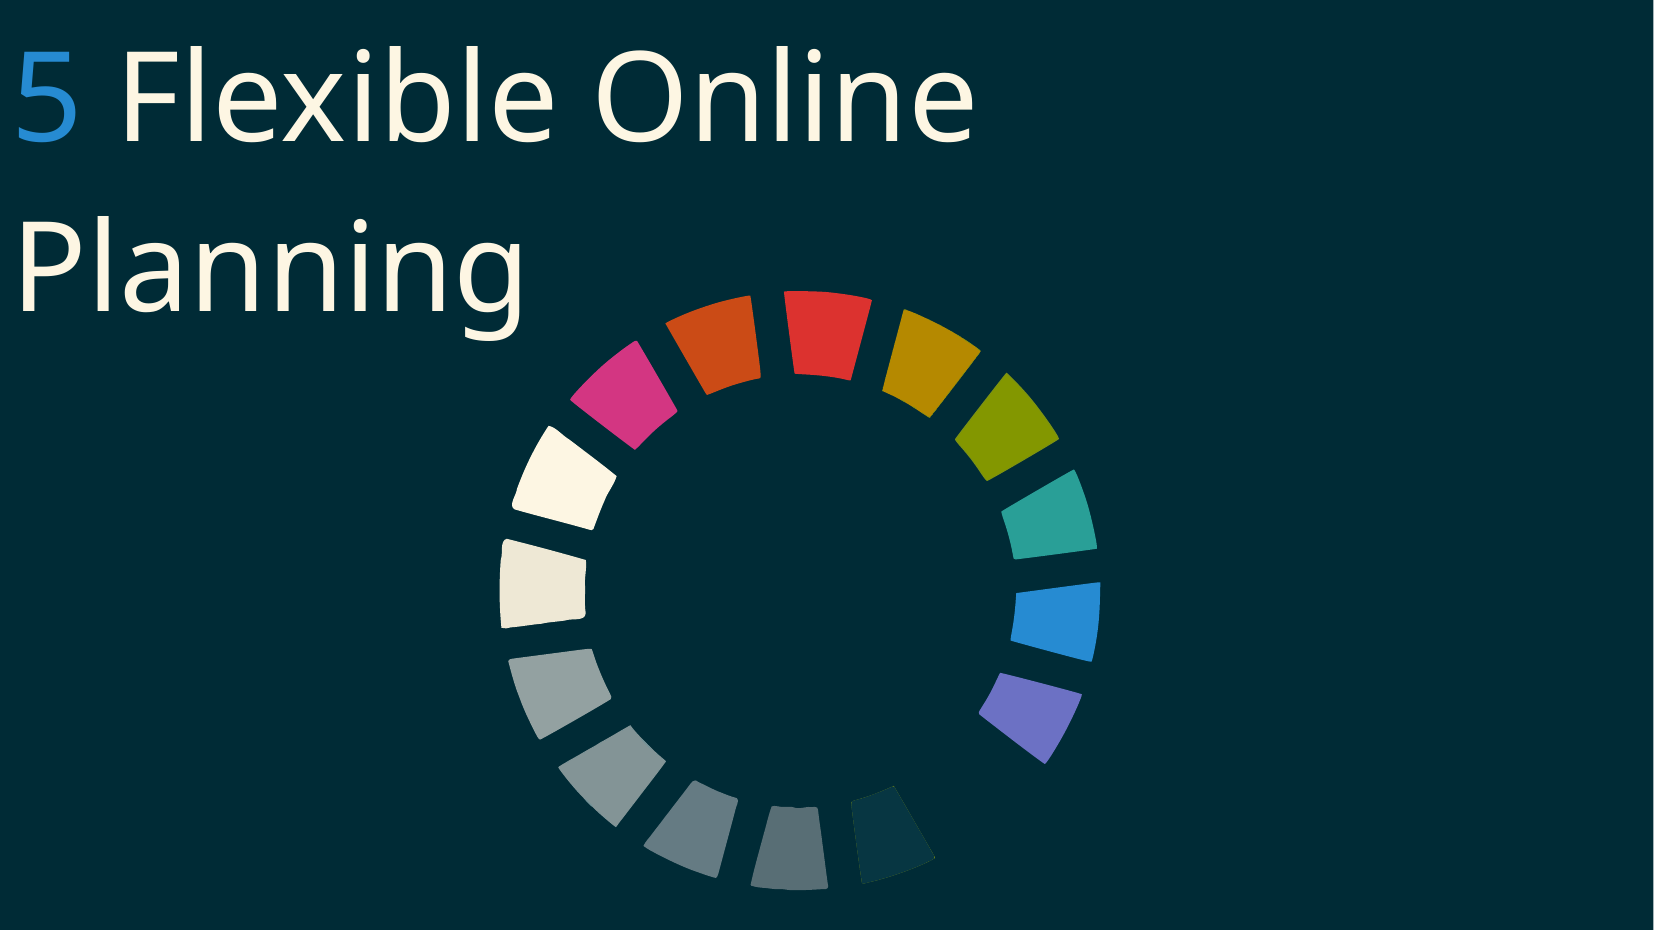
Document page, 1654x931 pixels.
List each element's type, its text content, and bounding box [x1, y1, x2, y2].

title 5 Flexible Online Planning [11, 7, 1501, 318]
picture [883, 310, 980, 417]
picture [509, 649, 610, 739]
picture [200, 243, 256, 310]
picture [785, 292, 871, 380]
picture [500, 540, 586, 628]
picture [387, 243, 443, 310]
picture [278, 243, 334, 310]
picture [1011, 583, 1100, 661]
picture [645, 781, 737, 877]
picture [980, 674, 1081, 763]
picture [355, 245, 365, 310]
picture [667, 296, 760, 394]
picture [559, 727, 665, 826]
picture [1002, 471, 1096, 559]
picture [852, 787, 934, 883]
picture [513, 427, 616, 529]
picture [752, 807, 827, 890]
picture [571, 342, 676, 449]
picture [354, 224, 366, 232]
picture [956, 374, 1058, 480]
picture [460, 243, 519, 340]
